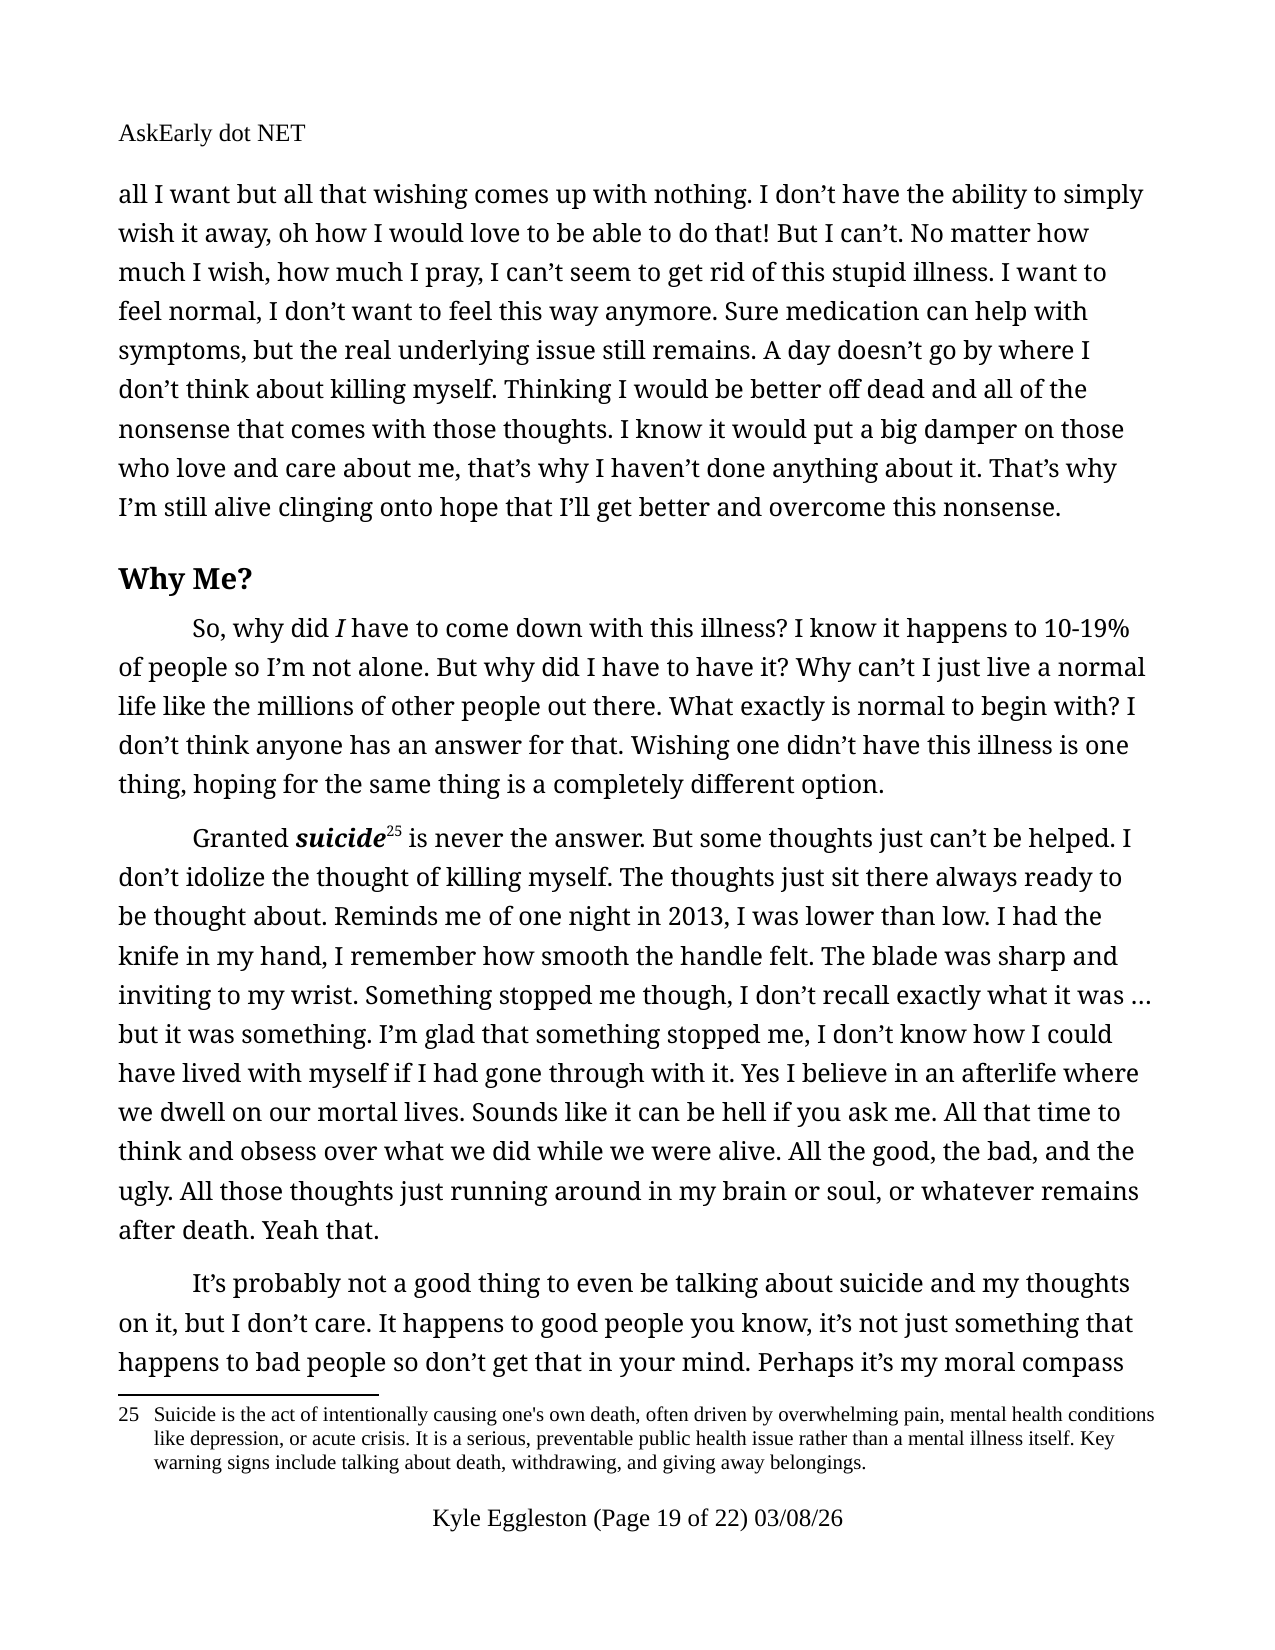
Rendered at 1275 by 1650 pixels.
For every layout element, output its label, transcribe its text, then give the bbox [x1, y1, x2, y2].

text Granted suicide is never the answer. But some thoughts just can’t be helped. I don’t idolize the thought of killing myself. The thoughts just sit there always ready to be thought about. Reminds me of one night in 2013, I was lower than low. I had the knife in my hand, I remember how smooth the handle felt. The blade was sharp and inviting to my wrist. Something stopped me though, I don’t recall exactly what it was … but it was something. I’m glad that something stopped me, I don’t know how I could have lived with myself if I had gone through with it. Yes I believe in an afterlife where we dwell on our mortal lives. Sounds like it can be hell if you ask me. All that time to think and obsess over what we did while we were alive. All the good, the bad, and the ugly. All those thoughts just running around in my brain or soul, or whatever remains after death. Yeah that. [118, 821, 1157, 1246]
text So, why did I have to come down with this illness? I know it happens to 10-19% of people so I’m not alone. But why did I have to have it? Why can’t I just live a normal life like the millions of other people out there. What exactly is normal to begin with? I don’t think anyone has an answer for that. Wishing one didn’t have this illness is one thing, hoping for the same thing is a completely different option. [118, 610, 1157, 801]
text It’s probably not a good thing to even be talking about suicide and my thoughts on it, but I don’t care. It happens to good people you know, it’s not just something that happens to bad people so don’t get that in your mind. Perhaps it’s my moral compass [118, 1266, 1157, 1378]
text Suicide is the act of intentionally causing one's own death, often driven by overwhelming pain, mental health conditions like depression, or acute crisis. It is a serious, preventable public health issue rather than a mental illness itself. Key warning signs include talking about death, withdrawing, and giving away belongings. [118, 1401, 1157, 1474]
text all I want but all that wishing comes up with nothing. I don’t have the ability to simply wish it away, oh how I would love to be able to do that! But I can’t. No matter how much I wish, how much I pray, I can’t seem to get rid of this stupid illness. I want to feel normal, I don’t want to feel this way anymore. Sure medication can help with symptoms, but the real underlying issue still remains. A day doesn’t go by where I don’t think about killing myself. Thinking I would be better off dead and all of the nonsense that comes with those thoughts. I know it would put a big damper on those who love and care about me, that’s why I haven’t done anything about it. That’s why I’m still alive clinging onto hope that I’ll get better and overcome this nonsense. [118, 176, 1157, 524]
subtitle Why Me? [118, 558, 1157, 598]
